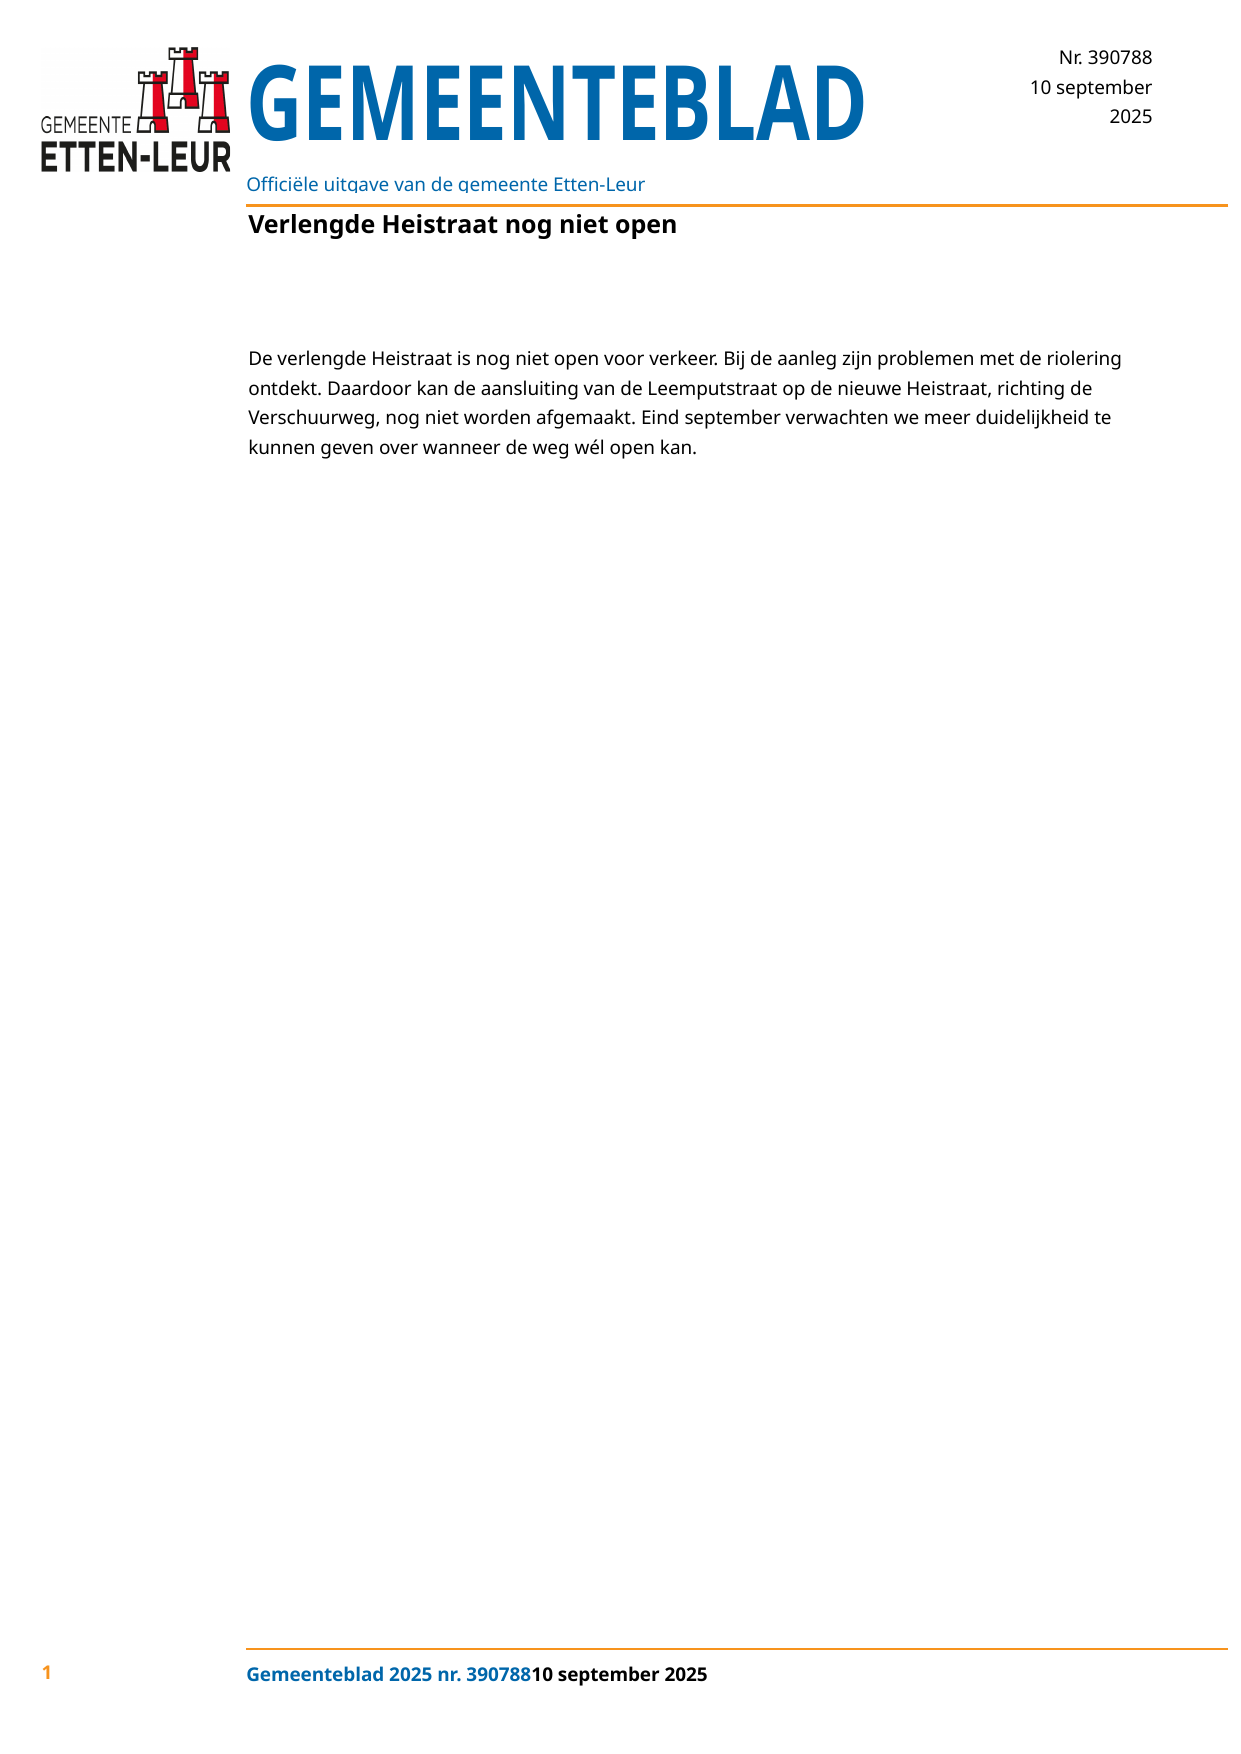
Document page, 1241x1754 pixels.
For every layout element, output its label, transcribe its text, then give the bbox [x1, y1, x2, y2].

picture [41, 47, 231, 172]
text Verlengde Heistraat nog niet open [248, 207, 1152, 241]
text De verlengde Heistraat is nog niet open voor verkeer. Bij de aanleg zijn problemen met de riolering ontdekt. Daardoor kan de aansluiting van de Leemputstraat op de nieuwe Heistraat, richting de Verschuurweg, nog niet worden afgemaakt. Eind september verwachten we meer duidelijkheid te kunnen geven over wanneer de weg wél open kan. [248, 345, 1152, 460]
